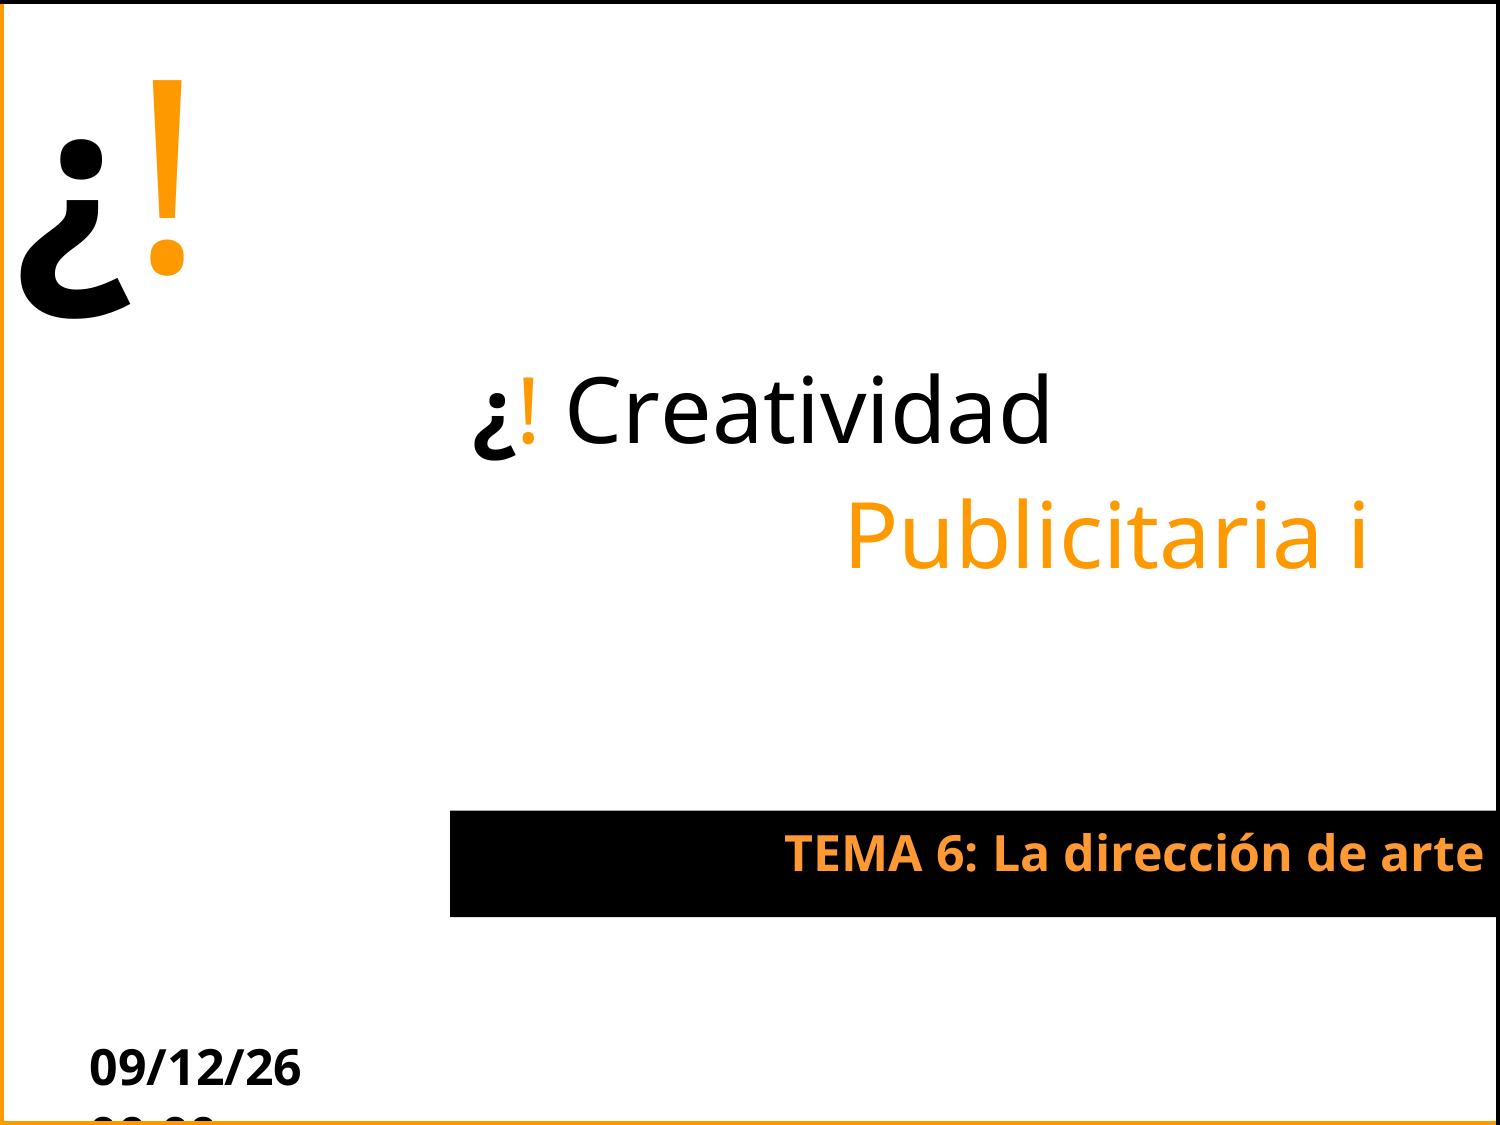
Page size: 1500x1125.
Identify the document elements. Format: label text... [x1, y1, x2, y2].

title ¿! Creatividad Publicitaria i [112, 349, 1388, 591]
subtitle TEMA 6: La dirección de arte [450, 810, 1500, 918]
